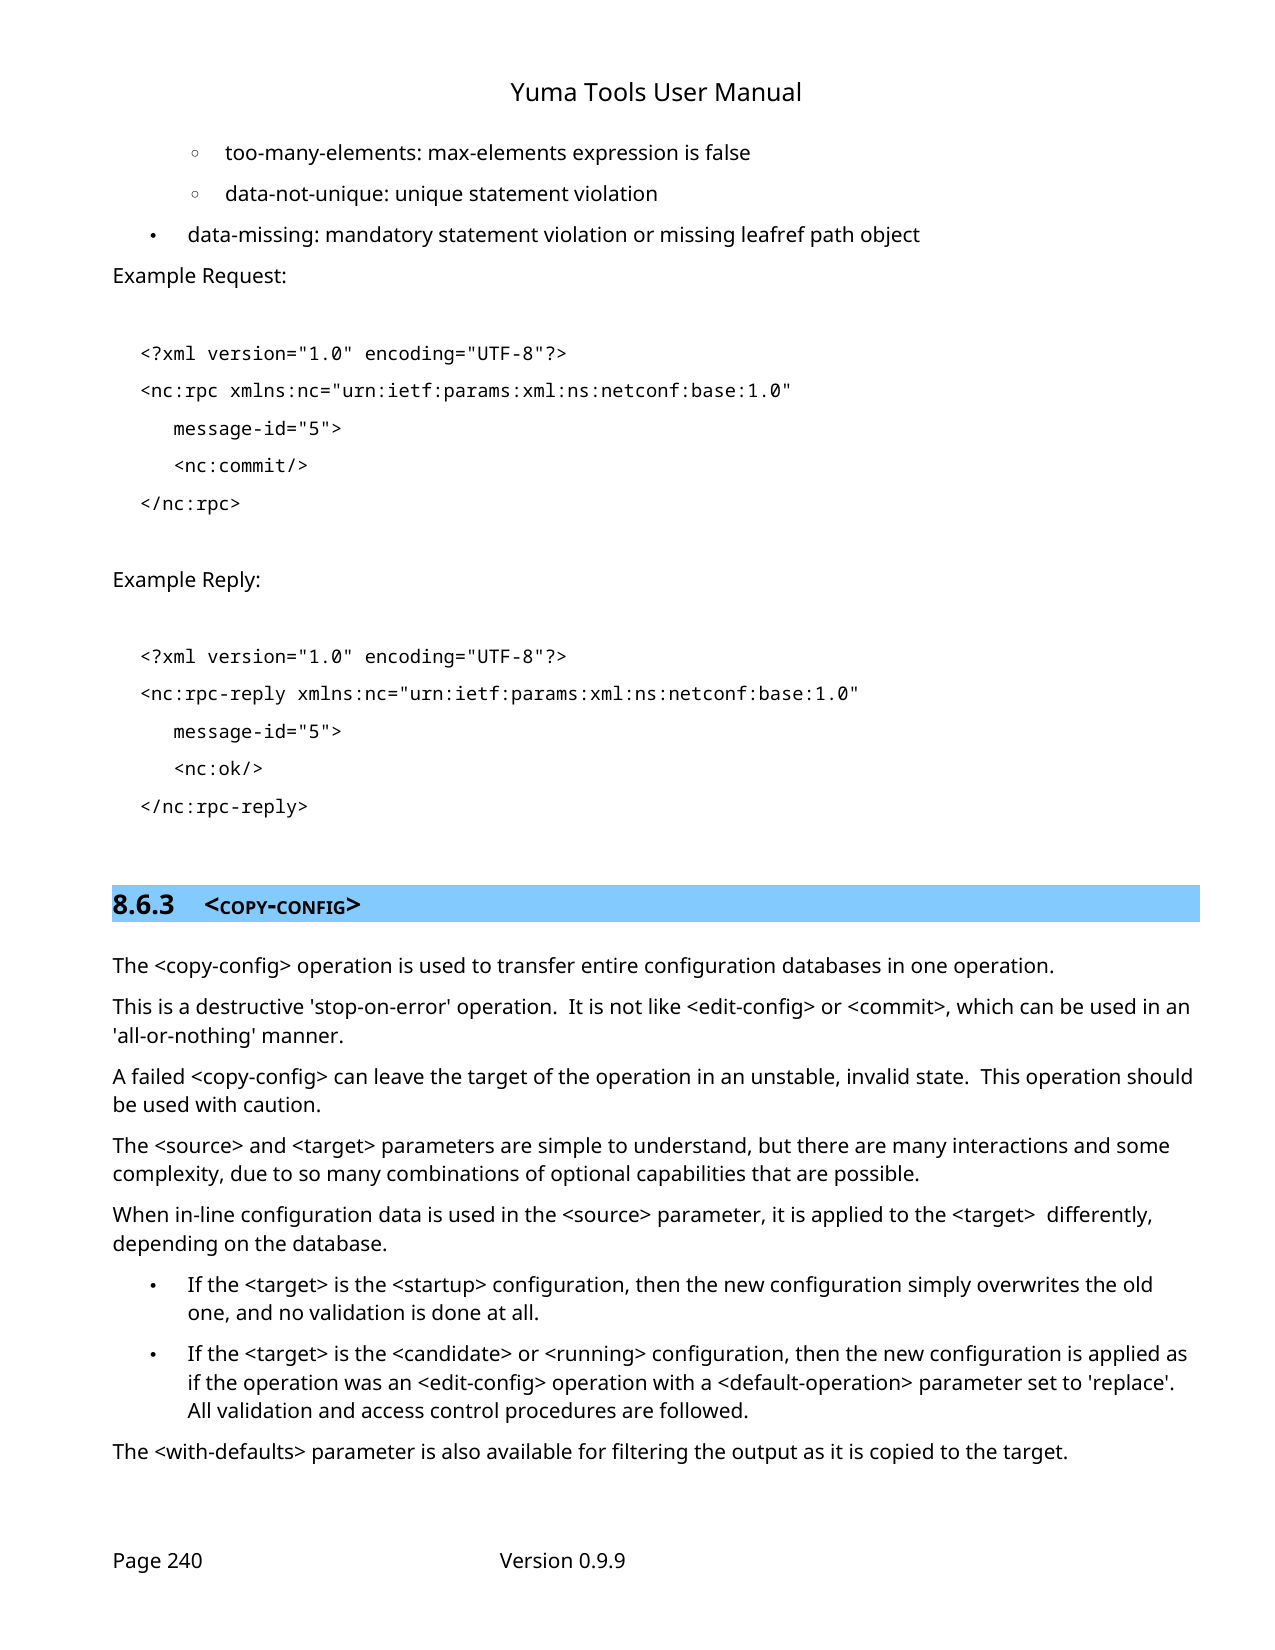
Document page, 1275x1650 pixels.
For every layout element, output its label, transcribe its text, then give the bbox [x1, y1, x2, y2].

text Example Request: [112, 261, 1200, 290]
list too-many-elements: max-elements expression is false [187, 138, 1200, 167]
text </nc:rpc-reply> [139, 793, 1200, 819]
list data-not-unique: unique statement violation [187, 179, 1200, 208]
text message-id="5"> [139, 718, 1200, 744]
text The <copy-config> operation is used to transfer entire configuration databases in one operation. [112, 951, 1200, 980]
text A failed <copy-config> can leave the target of the operation in an unstable, invalid state. This operation should be used with caution. [112, 1062, 1200, 1119]
list If the <target> is the <candidate> or <running> configuration, then the new configuration is applied as if the operation was an <edit-config> operation with a <default-operation> parameter set to 'replace'. All validation and access control procedures are followed. [150, 1339, 1200, 1424]
text This is a destructive 'stop-on-error' operation. It is not like <edit-config> or <commit>, which can be used in an 'all-or-nothing' manner. [112, 992, 1200, 1049]
text <nc:ok/> [139, 756, 1200, 781]
text The <source> and <target> parameters are simple to understand, but there are many interactions and some complexity, due to so many combinations of optional capabilities that are possible. [112, 1131, 1200, 1188]
list data-missing: mandatory statement violation or missing leafref path object [150, 220, 1200, 249]
text When in-line configuration data is used in the <source> parameter, it is applied to the <target> differently, depending on the database. [112, 1201, 1200, 1257]
text <?xml version="1.0" encoding="UTF-8"?> [139, 643, 1200, 669]
text <nc:commit/> [139, 452, 1200, 478]
text <nc:rpc xmlns:nc="urn:ietf:params:xml:ns:netconf:base:1.0" [139, 377, 1200, 403]
subtitle <copy-config> [112, 885, 1200, 922]
list If the <target> is the <startup> configuration, then the new configuration simply overwrites the old one, and no validation is done at all. [150, 1270, 1200, 1327]
text The <with-defaults> parameter is also available for filtering the output as it is copied to the target. [112, 1437, 1200, 1466]
text </nc:rpc> [139, 490, 1200, 515]
text message-id="5"> [139, 415, 1200, 440]
text <nc:rpc-reply xmlns:nc="urn:ietf:params:xml:ns:netconf:base:1.0" [139, 681, 1200, 706]
text Example Reply: [112, 565, 1200, 593]
text <?xml version="1.0" encoding="UTF-8"?> [139, 340, 1200, 365]
